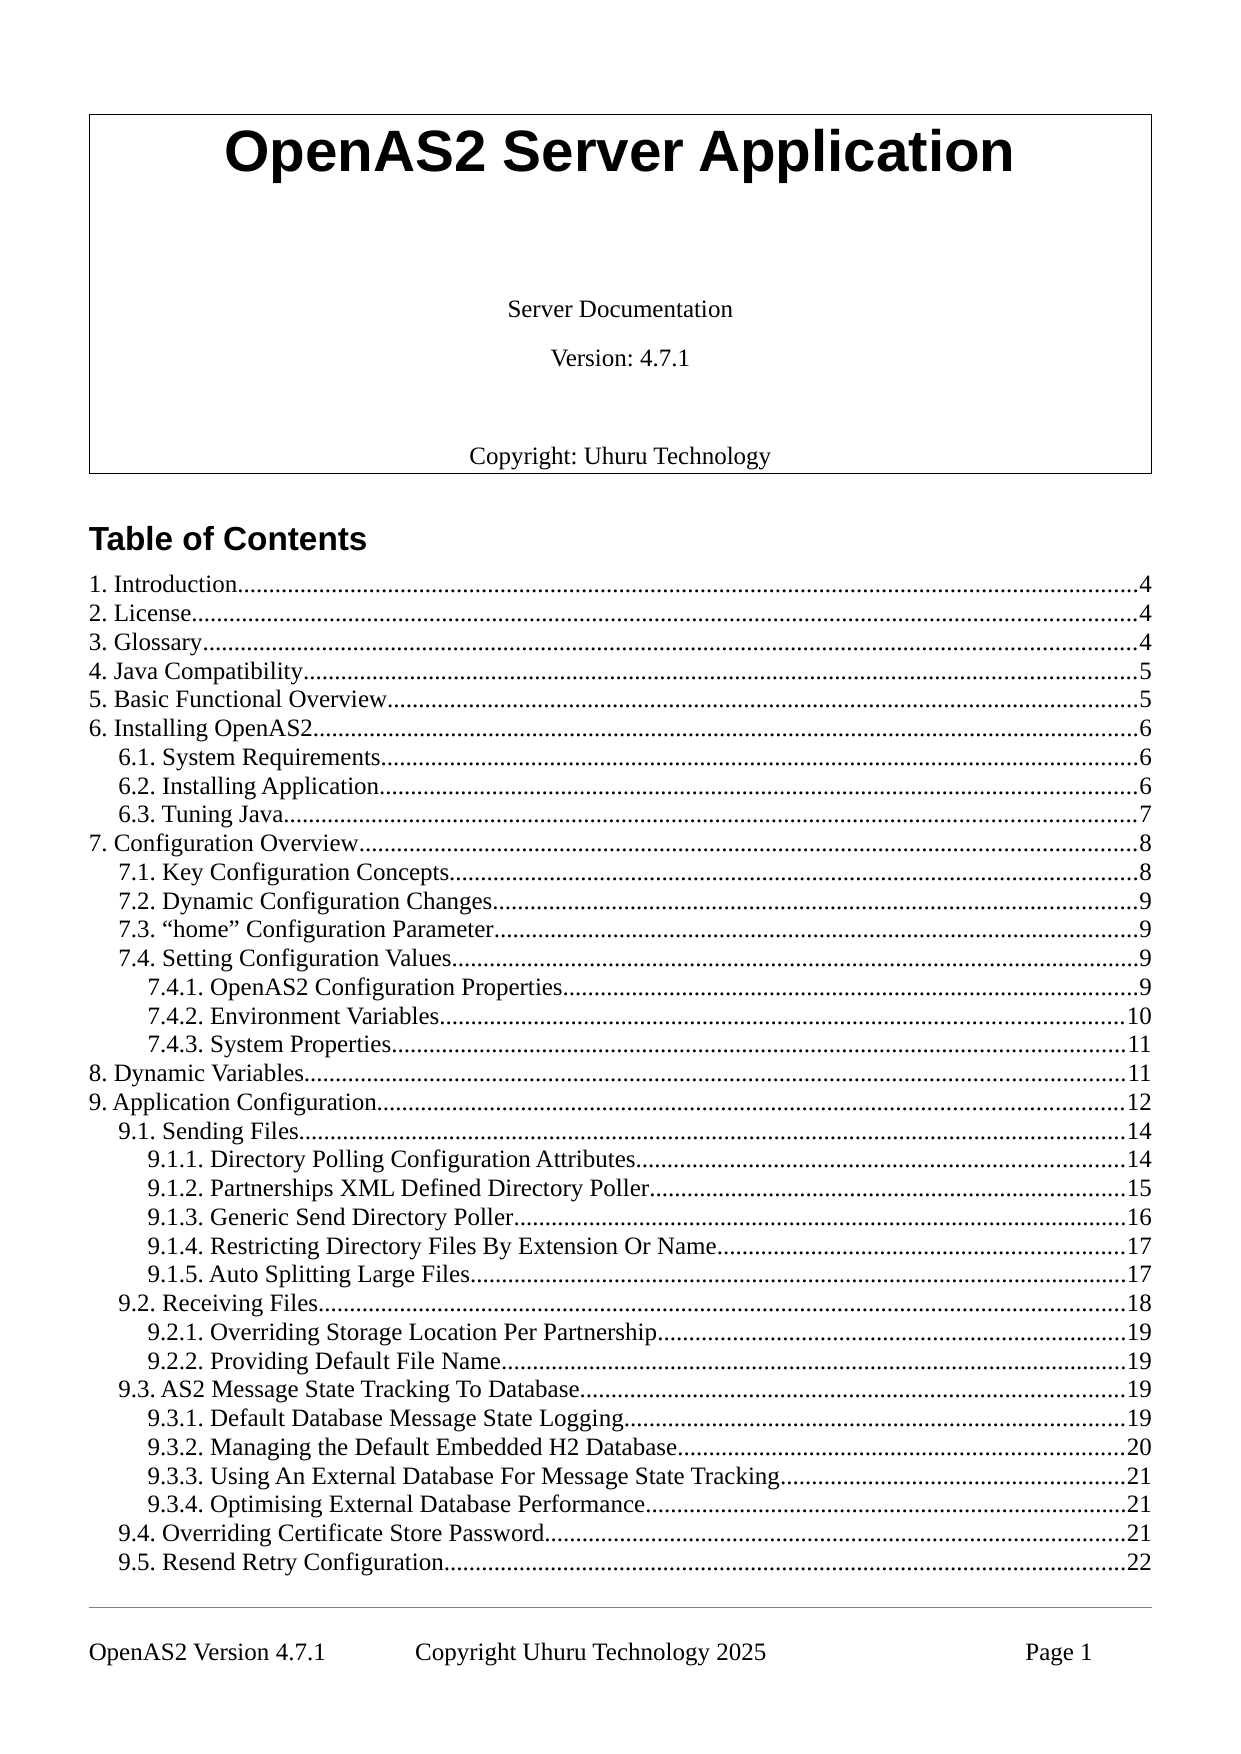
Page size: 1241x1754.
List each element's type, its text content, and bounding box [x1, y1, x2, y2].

text 9.5. Resend Retry Configuration 22 [118, 1547, 1152, 1576]
text 9.3.1. Default Database Message State Logging 19 [147, 1403, 1152, 1432]
text 7.2. Dynamic Configuration Changes 9 [118, 886, 1152, 914]
text 2. License 4 [88, 598, 1152, 627]
text 3. Glossary 4 [88, 627, 1152, 656]
text Server Documentation [90, 291, 1151, 323]
text 9.1.1. Directory Polling Configuration Attributes 14 [147, 1144, 1152, 1173]
text 6. Installing OpenAS2 6 [88, 713, 1152, 742]
text 6.2. Installing Application 6 [118, 771, 1152, 799]
text 9.3.4. Optimising External Database Performance 21 [147, 1489, 1152, 1518]
text 9.1.5. Auto Splitting Large Files 17 [147, 1259, 1152, 1288]
text 9.2.1. Overriding Storage Location Per Partnership 19 [147, 1317, 1152, 1346]
text 1. Introduction 4 [88, 569, 1152, 598]
text 7.4.2. Environment Variables 10 [147, 1001, 1152, 1029]
text 7.1. Key Configuration Concepts 8 [118, 857, 1152, 886]
text Copyright: Uhuru Technology [90, 438, 1151, 473]
text 9.1.3. Generic Send Directory Poller 16 [147, 1202, 1152, 1231]
text 9.4. Overriding Certificate Store Password 21 [118, 1518, 1152, 1547]
text Version: 4.7.1 [90, 340, 1151, 372]
subtitle Table of Contents [88, 518, 1152, 557]
text 9.1. Sending Files 14 [118, 1116, 1152, 1144]
text 9.3. AS2 Message State Tracking To Database 19 [118, 1374, 1152, 1403]
text 7.4.1. OpenAS2 Configuration Properties 9 [147, 972, 1152, 1001]
text 9.1.4. Restricting Directory Files By Extension Or Name 17 [147, 1231, 1152, 1259]
text 9.3.2. Managing the Default Embedded H2 Database 20 [147, 1432, 1152, 1461]
text 7.4.3. System Properties 11 [147, 1029, 1152, 1058]
text 7. Configuration Overview 8 [88, 828, 1152, 857]
text 6.3. Tuning Java 7 [118, 799, 1152, 828]
text 9.1.2. Partnerships XML Defined Directory Poller 15 [147, 1173, 1152, 1202]
text 8. Dynamic Variables 11 [88, 1058, 1152, 1087]
title OpenAS2 Server Application [90, 115, 1151, 184]
text 6.1. System Requirements 6 [118, 742, 1152, 771]
text 9. Application Configuration 12 [88, 1087, 1152, 1116]
text 4. Java Compatibility 5 [88, 656, 1152, 684]
text 9.2.2. Providing Default File Name 19 [147, 1346, 1152, 1374]
text 5. Basic Functional Overview 5 [88, 684, 1152, 713]
text 7.4. Setting Configuration Values 9 [118, 943, 1152, 972]
text 9.3.3. Using An External Database For Message State Tracking 21 [147, 1461, 1152, 1489]
text 7.3. “home” Configuration Parameter 9 [118, 914, 1152, 943]
text 9.2. Receiving Files 18 [118, 1288, 1152, 1317]
